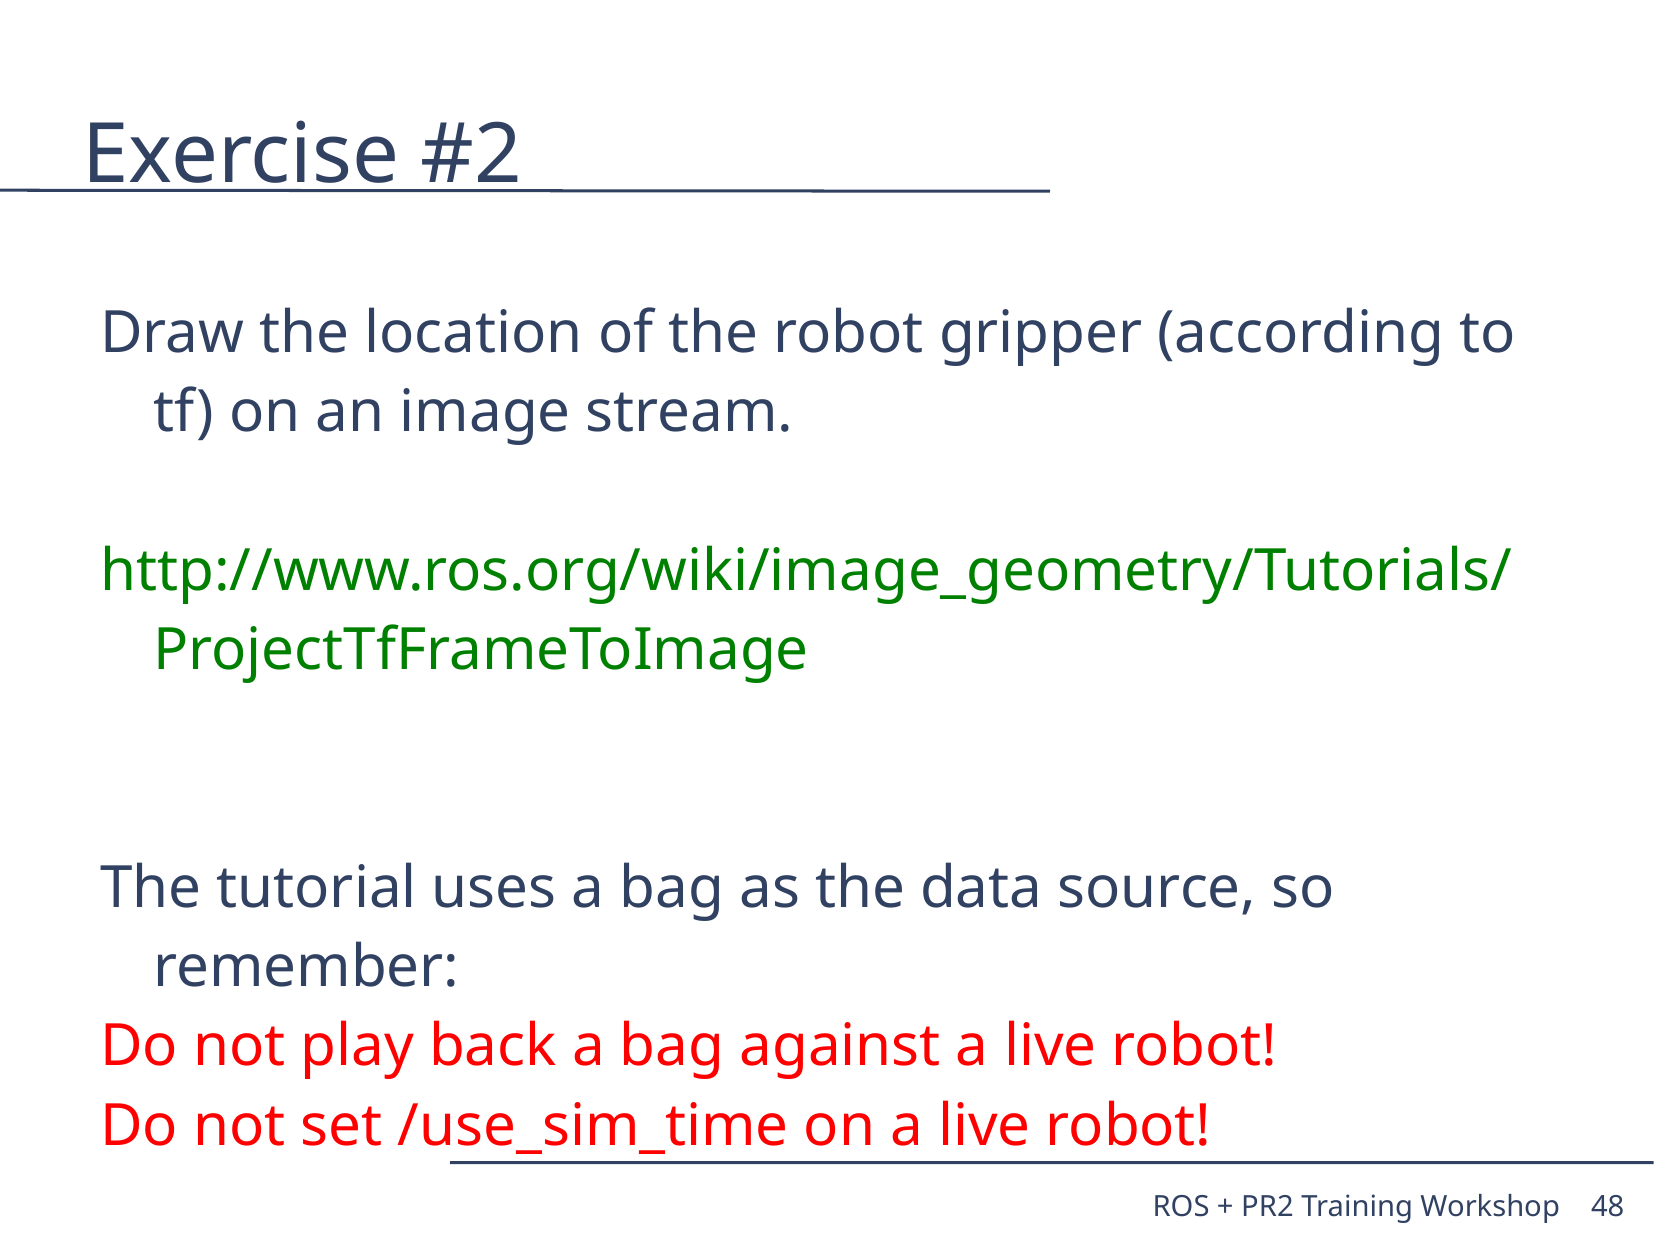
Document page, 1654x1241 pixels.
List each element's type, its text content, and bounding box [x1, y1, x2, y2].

list Draw the location of the robot gripper (according to tf) on an image stream. http://www.ros.org/wiki/image_geometry/Tutorials/ProjectTfFrameToImage The tutorial uses a bag as the data source, so remember: Do not play back a bag against a live robot! Do not set /use_sim_time on a live robot! [82, 290, 1571, 1109]
title Exercise #2 [82, 75, 1571, 226]
